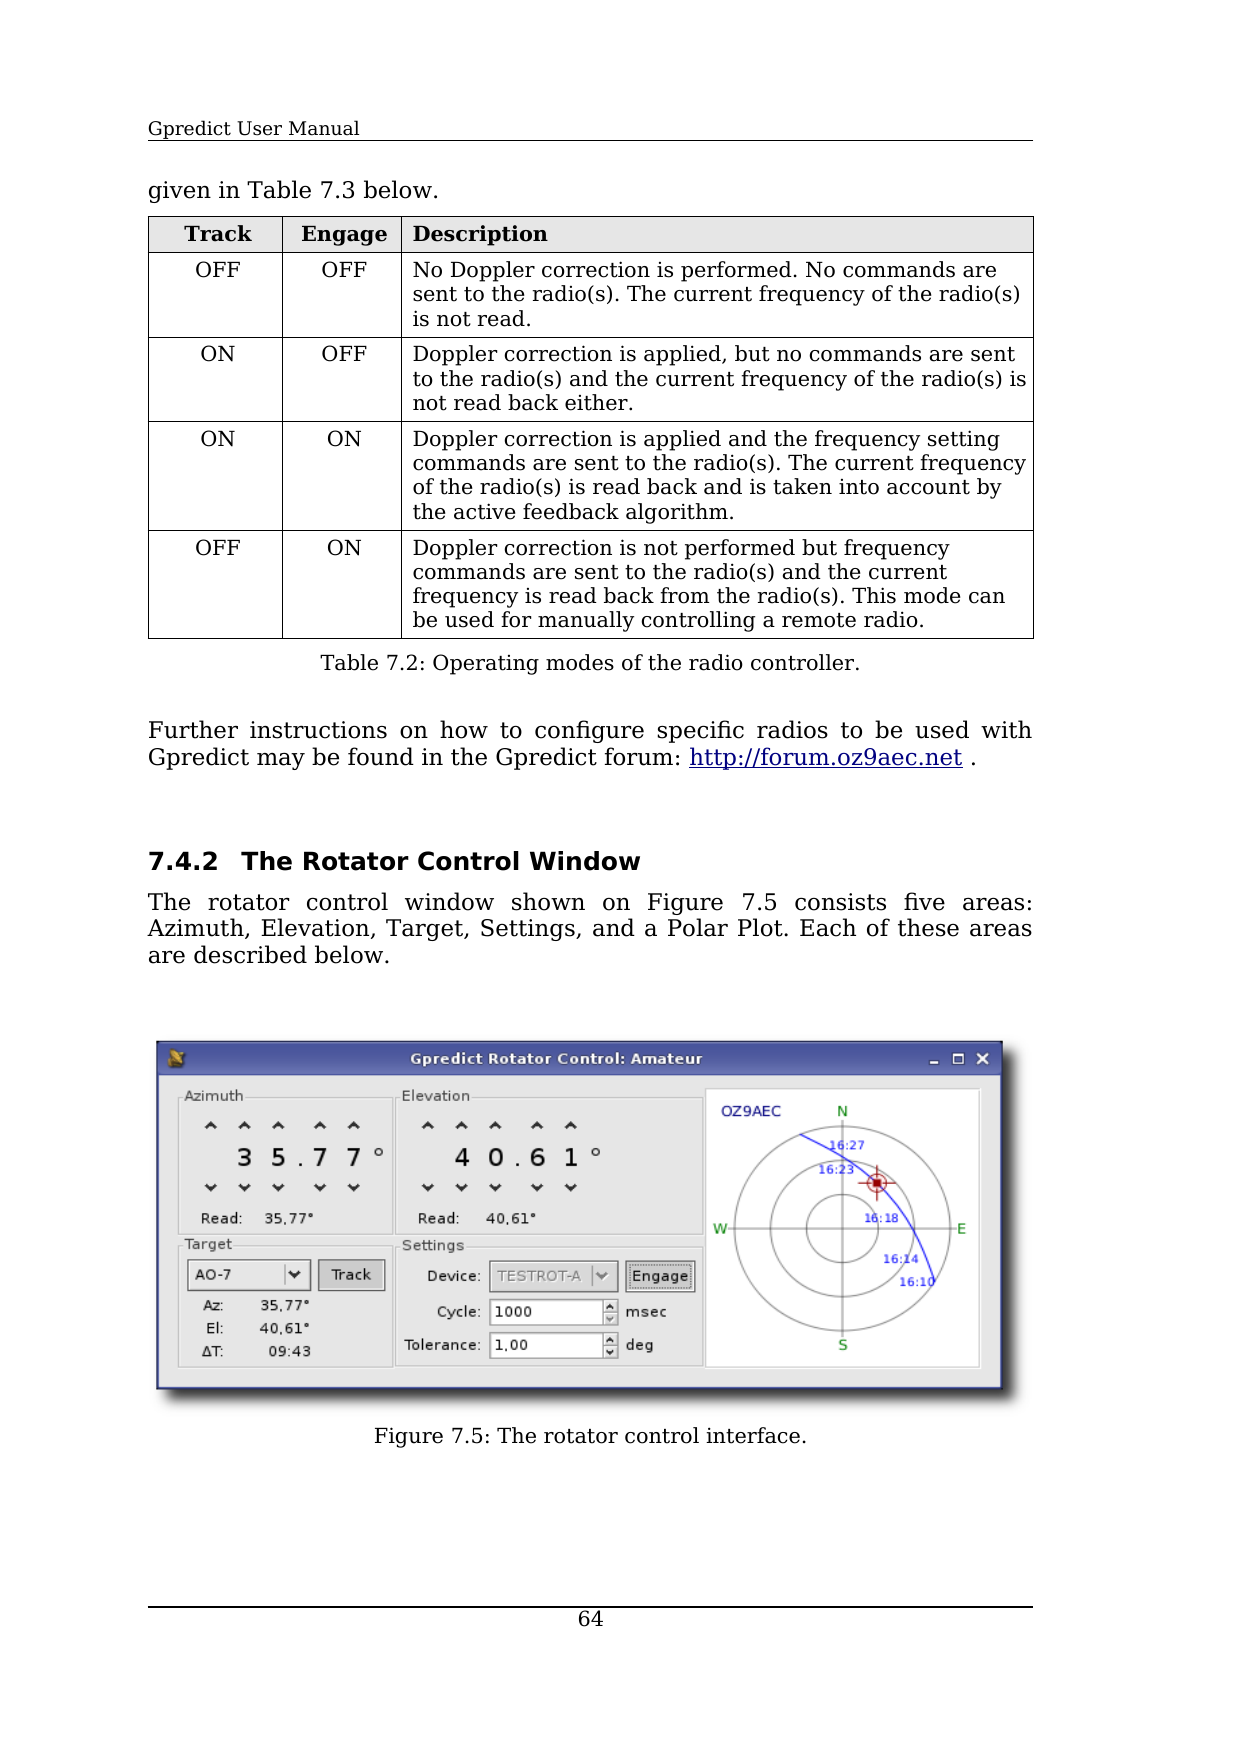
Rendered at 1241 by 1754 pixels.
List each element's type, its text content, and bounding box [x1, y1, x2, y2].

table_cell OFF [149, 531, 282, 638]
table_cell OFF [283, 338, 401, 421]
text The rotator control window shown on Figure 7.5 consists five areas: Azimuth, Elevation, Target, Settings, and a Polar Plot. Each of these areas are described below. [148, 889, 1033, 969]
table_header Engage [283, 217, 401, 252]
table_header Track [149, 217, 282, 252]
text given in Table 7.3 below. [148, 177, 1033, 204]
table_cell Doppler correction is not performed but frequency commands are sent to the radio(s) and the current frequency is read back from the radio(s). This mode can be used for manually controlling a remote radio. [402, 531, 1033, 638]
text Figure 7.5: The rotator control interface. [148, 1419, 1033, 1448]
table_cell ON [283, 531, 401, 638]
table_header Description [402, 217, 1033, 252]
table_cell No Doppler correction is performed. No commands are sent to the radio(s). The current frequency of the radio(s) is not read. [402, 253, 1033, 337]
subtitle The Rotator Control Window [148, 847, 1033, 876]
table_cell OFF [149, 253, 282, 337]
table_cell ON [149, 338, 282, 421]
picture [147, 1033, 1034, 1419]
table_cell ON [283, 422, 401, 530]
table_cell Doppler correction is applied, but no commands are sent to the radio(s) and the current frequency of the radio(s) is not read back either. [402, 338, 1033, 421]
text Further instructions on how to configure specific radios to be used with Gpredict may be found in the Gpredict forum: http://forum.oz9aec.net . [148, 717, 1033, 770]
table_cell Doppler correction is applied and the frequency setting commands are sent to the radio(s). The current frequency of the radio(s) is read back and is taken into account by the active feedback algorithm. [402, 422, 1033, 530]
table_cell ON [149, 422, 282, 530]
text Table 7.2: Operating modes of the radio controller. [148, 651, 1033, 675]
table_cell OFF [283, 253, 401, 337]
